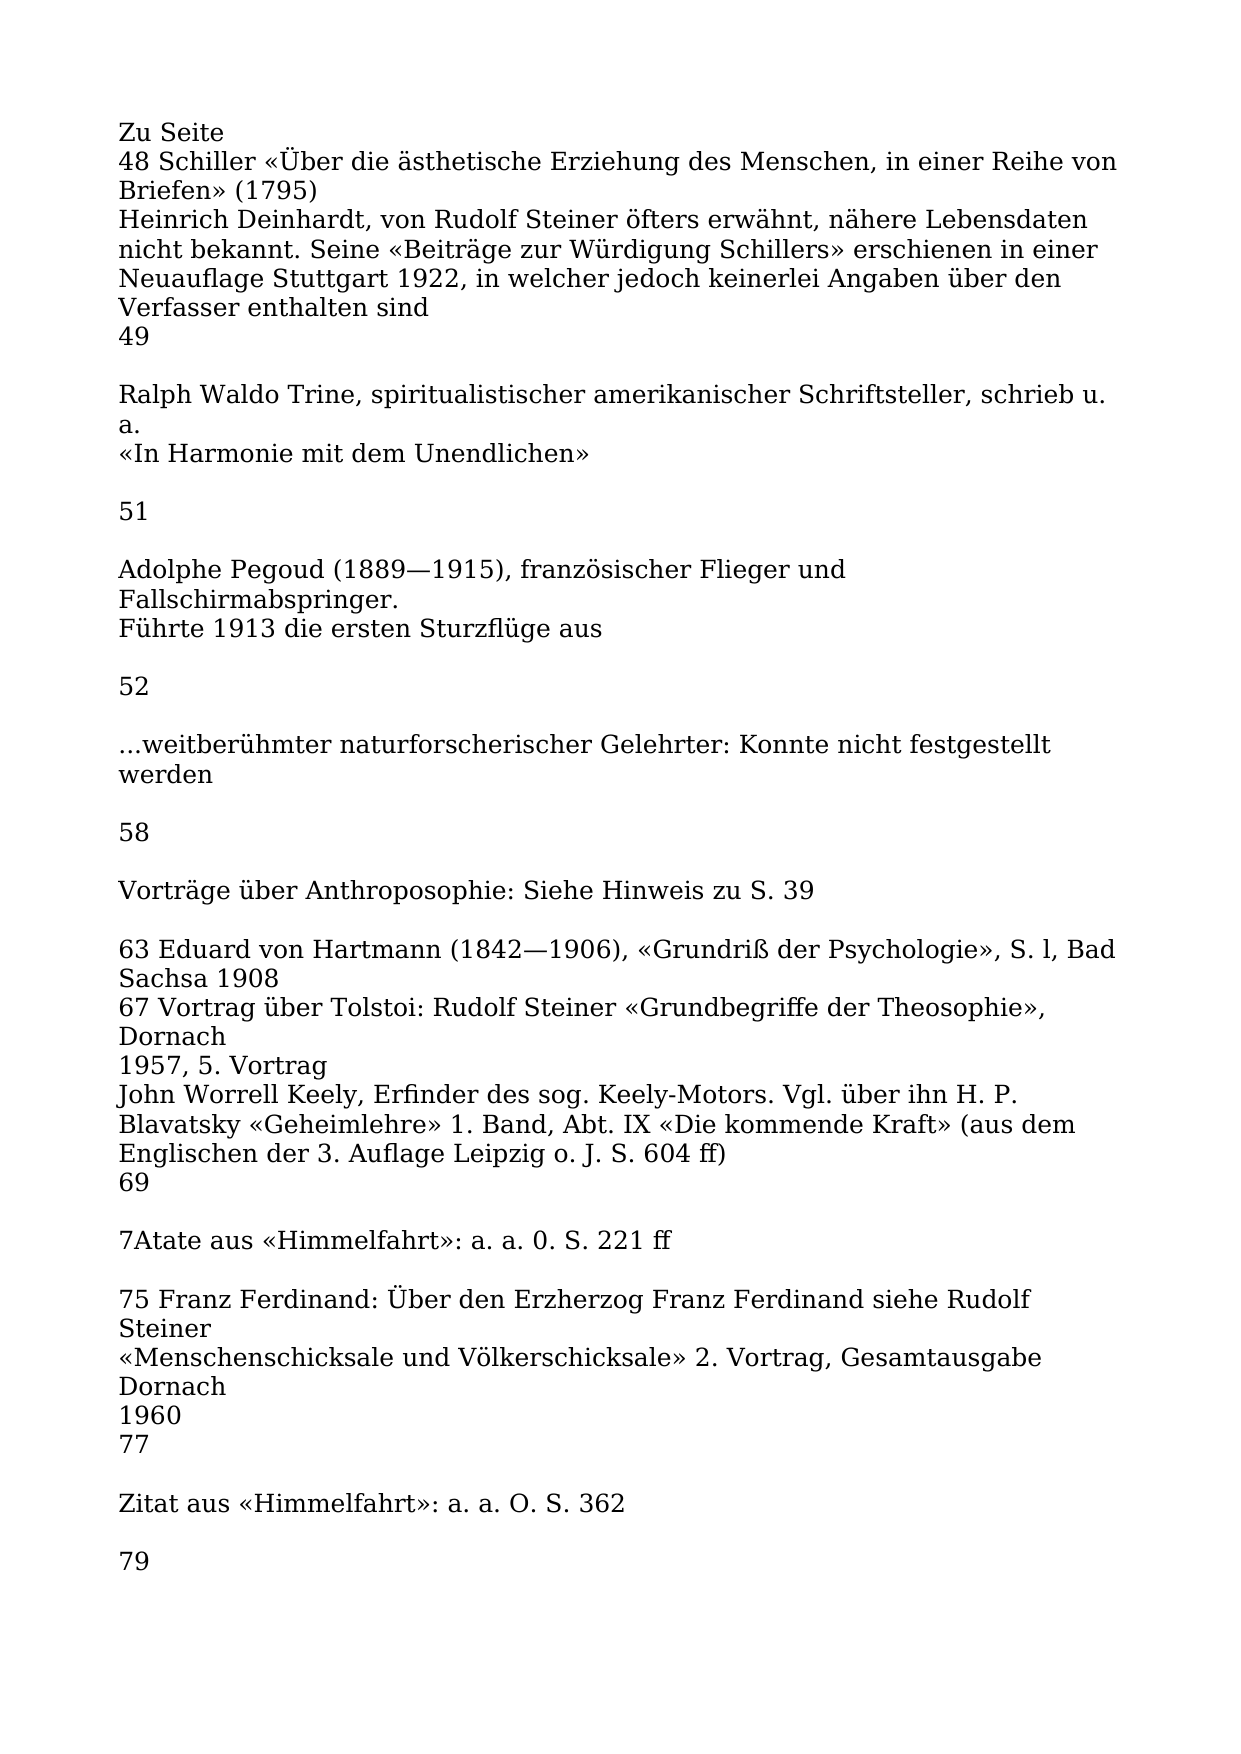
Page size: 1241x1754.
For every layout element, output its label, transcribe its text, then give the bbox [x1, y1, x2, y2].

text «Menschenschicksale und Völkerschicksale» 2. Vortrag, Gesamtausgabe Dornach [118, 1343, 1122, 1401]
text 1960 [118, 1401, 1122, 1431]
text Adolphe Pegoud (1889—1915), französischer Flieger und Fallschirmabspringer. [118, 556, 1122, 614]
text ...weitberühmter naturforscherischer Gelehrter: Konnte nicht festgestellt [118, 731, 1122, 760]
text 58 [118, 818, 1122, 847]
text werden [118, 760, 1122, 789]
text nicht bekannt. Seine «Beiträge zur Würdigung Schillers» erschienen in einer [118, 235, 1122, 264]
text 51 [118, 497, 1122, 526]
text Zu Seite [118, 118, 1122, 147]
text 63 Eduard von Hartmann (1842—1906), «Grundriß der Psychologie», S. l, Bad [118, 935, 1122, 964]
text 1957, 5. Vortrag [118, 1051, 1122, 1081]
text 69 [118, 1168, 1122, 1197]
text Führte 1913 die ersten Sturzflüge aus [118, 614, 1122, 643]
text Heinrich Deinhardt, von Rudolf Steiner öfters erwähnt, nähere Lebensdaten [118, 206, 1122, 235]
text 49 [118, 322, 1122, 351]
text John Worrell Keely, Erfinder des sog. Keely-Motors. Vgl. über ihn H. P. Blavatsky «Geheimlehre» 1. Band, Abt. IX «Die kommende Kraft» (aus dem Englischen der 3. Auflage Leipzig o. J. S. 604 ff) [118, 1081, 1122, 1168]
text «In Harmonie mit dem Unendlichen» [118, 439, 1122, 468]
text 75 Franz Ferdinand: Über den Erzherzog Franz Ferdinand siehe Rudolf Steiner [118, 1285, 1122, 1343]
text Zitat aus «Himmelfahrt»: a. a. O. S. 362 [118, 1489, 1122, 1518]
text Vorträge über Anthroposophie: Siehe Hinweis zu S. 39 [118, 876, 1122, 906]
text Ralph Waldo Trine, spiritualistischer amerikanischer Schriftsteller, schrieb u. a. [118, 381, 1122, 439]
text Briefen» (1795) [118, 176, 1122, 206]
text Neuauflage Stuttgart 1922, in welcher jedoch keinerlei Angaben über den Verfasser enthalten sind [118, 264, 1122, 322]
text 52 [118, 672, 1122, 701]
text 7Atate aus «Himmelfahrt»: a. a. 0. S. 221 ff [118, 1226, 1122, 1256]
text 67 Vortrag über Tolstoi: Rudolf Steiner «Grundbegriffe der Theosophie», Dornach [118, 993, 1122, 1051]
text 77 [118, 1431, 1122, 1460]
text 79 [118, 1547, 1122, 1576]
text Sachsa 1908 [118, 964, 1122, 993]
text 48 Schiller «Über die ästhetische Erziehung des Menschen, in einer Reihe von [118, 147, 1122, 176]
